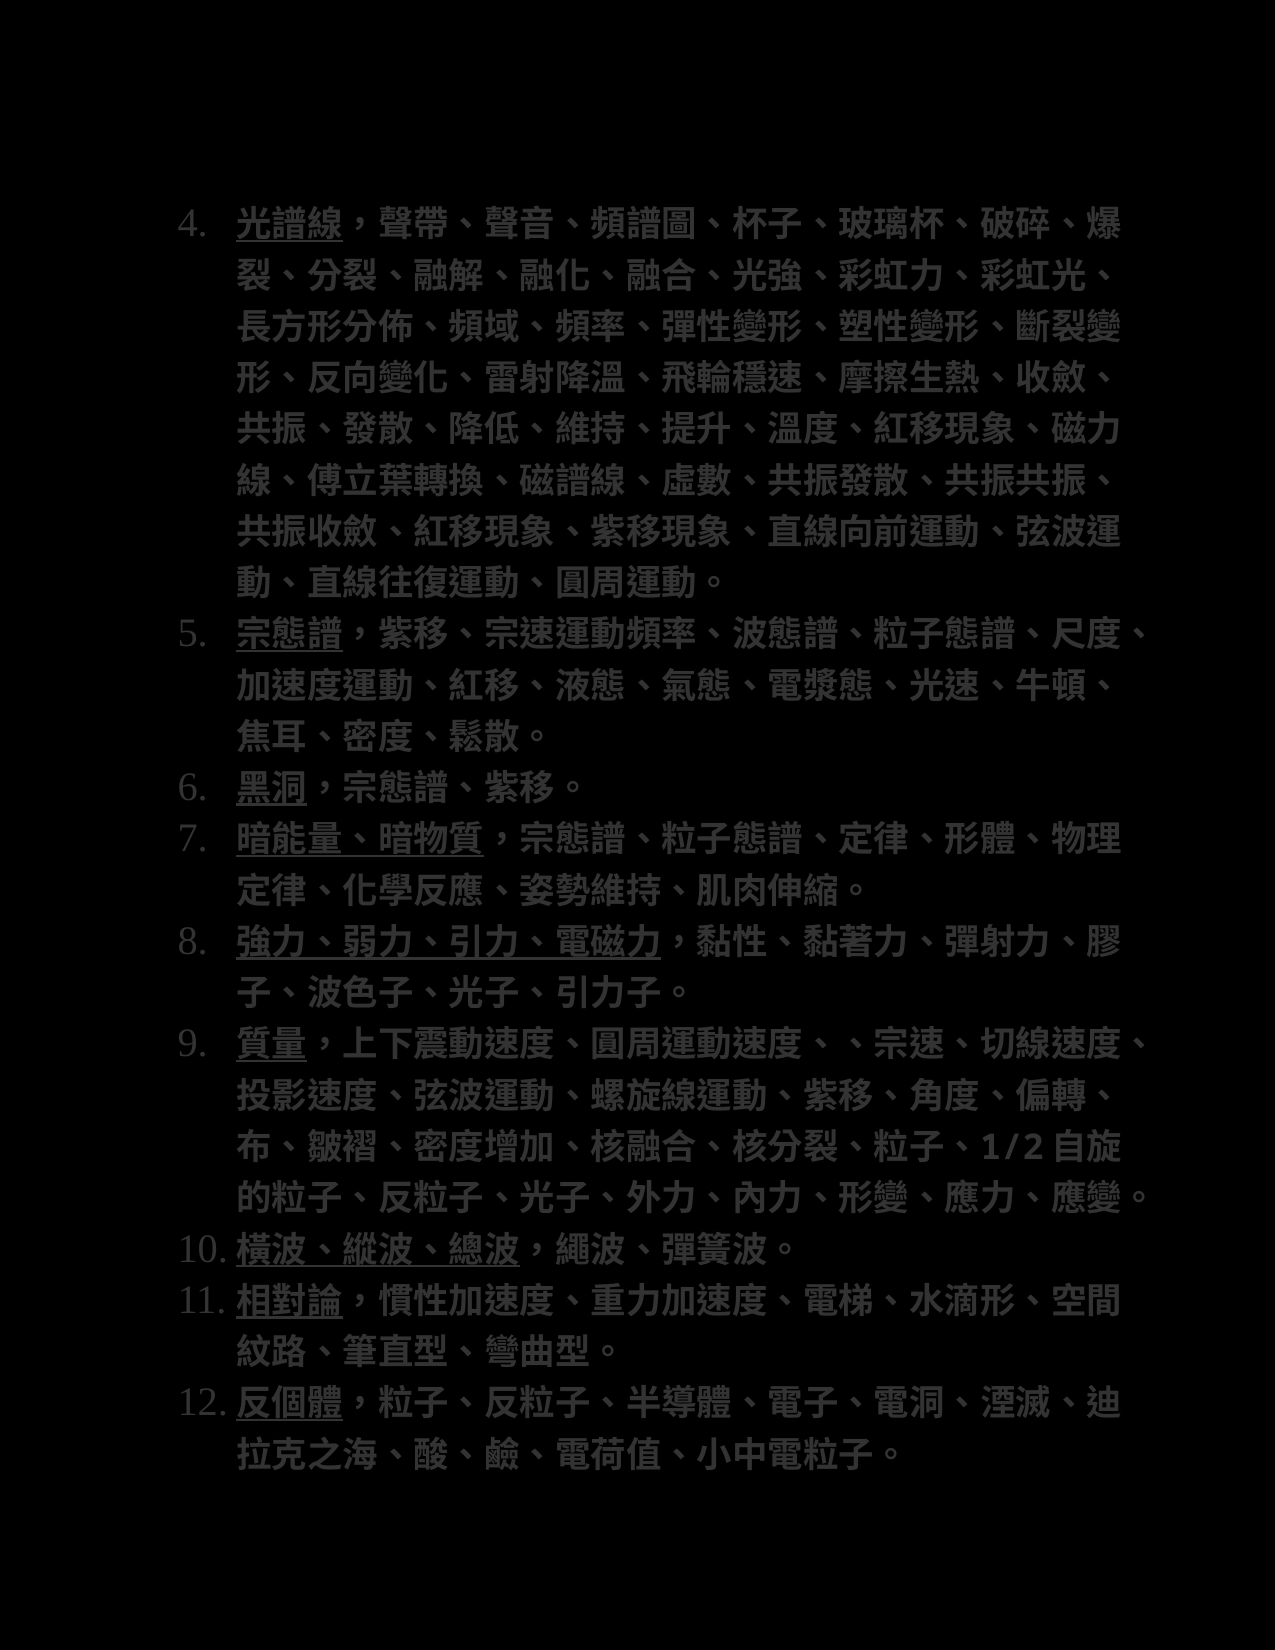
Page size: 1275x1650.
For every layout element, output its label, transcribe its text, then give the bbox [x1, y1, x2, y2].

list 黑洞，宗態譜、紫移。 [177, 759, 1157, 811]
list 暗能量、暗物質，宗態譜、粒子態譜、定律、形體、物理定律、化學反應、姿勢維持、肌肉伸縮。 [177, 811, 1157, 913]
list 相對論，慣性加速度、重力加速度、電梯、水滴形、空間紋路、筆直型、彎曲型。 [177, 1272, 1157, 1375]
list 宗態譜，紫移、宗速運動頻率、波態譜、粒子態譜、尺度、加速度運動、紅移、液態、氣態、電漿態、光速、牛頓、焦耳、密度、鬆散。 [177, 606, 1157, 759]
list 質量，上下震動速度、圓周運動速度、、宗速、切線速度、投影速度、弦波運動、螺旋線運動、紫移、角度、偏轉、布、皺褶、密度增加、核融合、核分裂、粒子、1/2自旋的粒子、反粒子、光子、外力、內力、形變、應力、應變。 [177, 1016, 1157, 1221]
list 光譜線，聲帶、聲音、頻譜圖、杯子、玻璃杯、破碎、爆裂、分裂、融解、融化、融合、光強、彩虹力、彩虹光、長方形分佈、頻域、頻率、彈性變形、塑性變形、斷裂變形、反向變化、雷射降溫、飛輪穩速、摩擦生熱、收斂、共振、發散、降低、維持、提升、溫度、紅移現象、磁力線、傅立葉轉換、磁譜線、虛數、共振發散、共振共振、共振收斂、紅移現象、紫移現象、直線向前運動、弦波運動、直線往復運動、圓周運動。 [177, 196, 1157, 606]
list 強力、弱力、引力、電磁力，黏性、黏著力、彈射力、膠子、波色子、光子、引力子。 [177, 913, 1157, 1016]
list 橫波、縱波、總波，繩波、彈簧波。 [177, 1221, 1157, 1272]
list 反個體，粒子、反粒子、半導體、電子、電洞、湮滅、迪拉克之海、酸、鹼、電荷值、小中電粒子。 [177, 1375, 1157, 1477]
